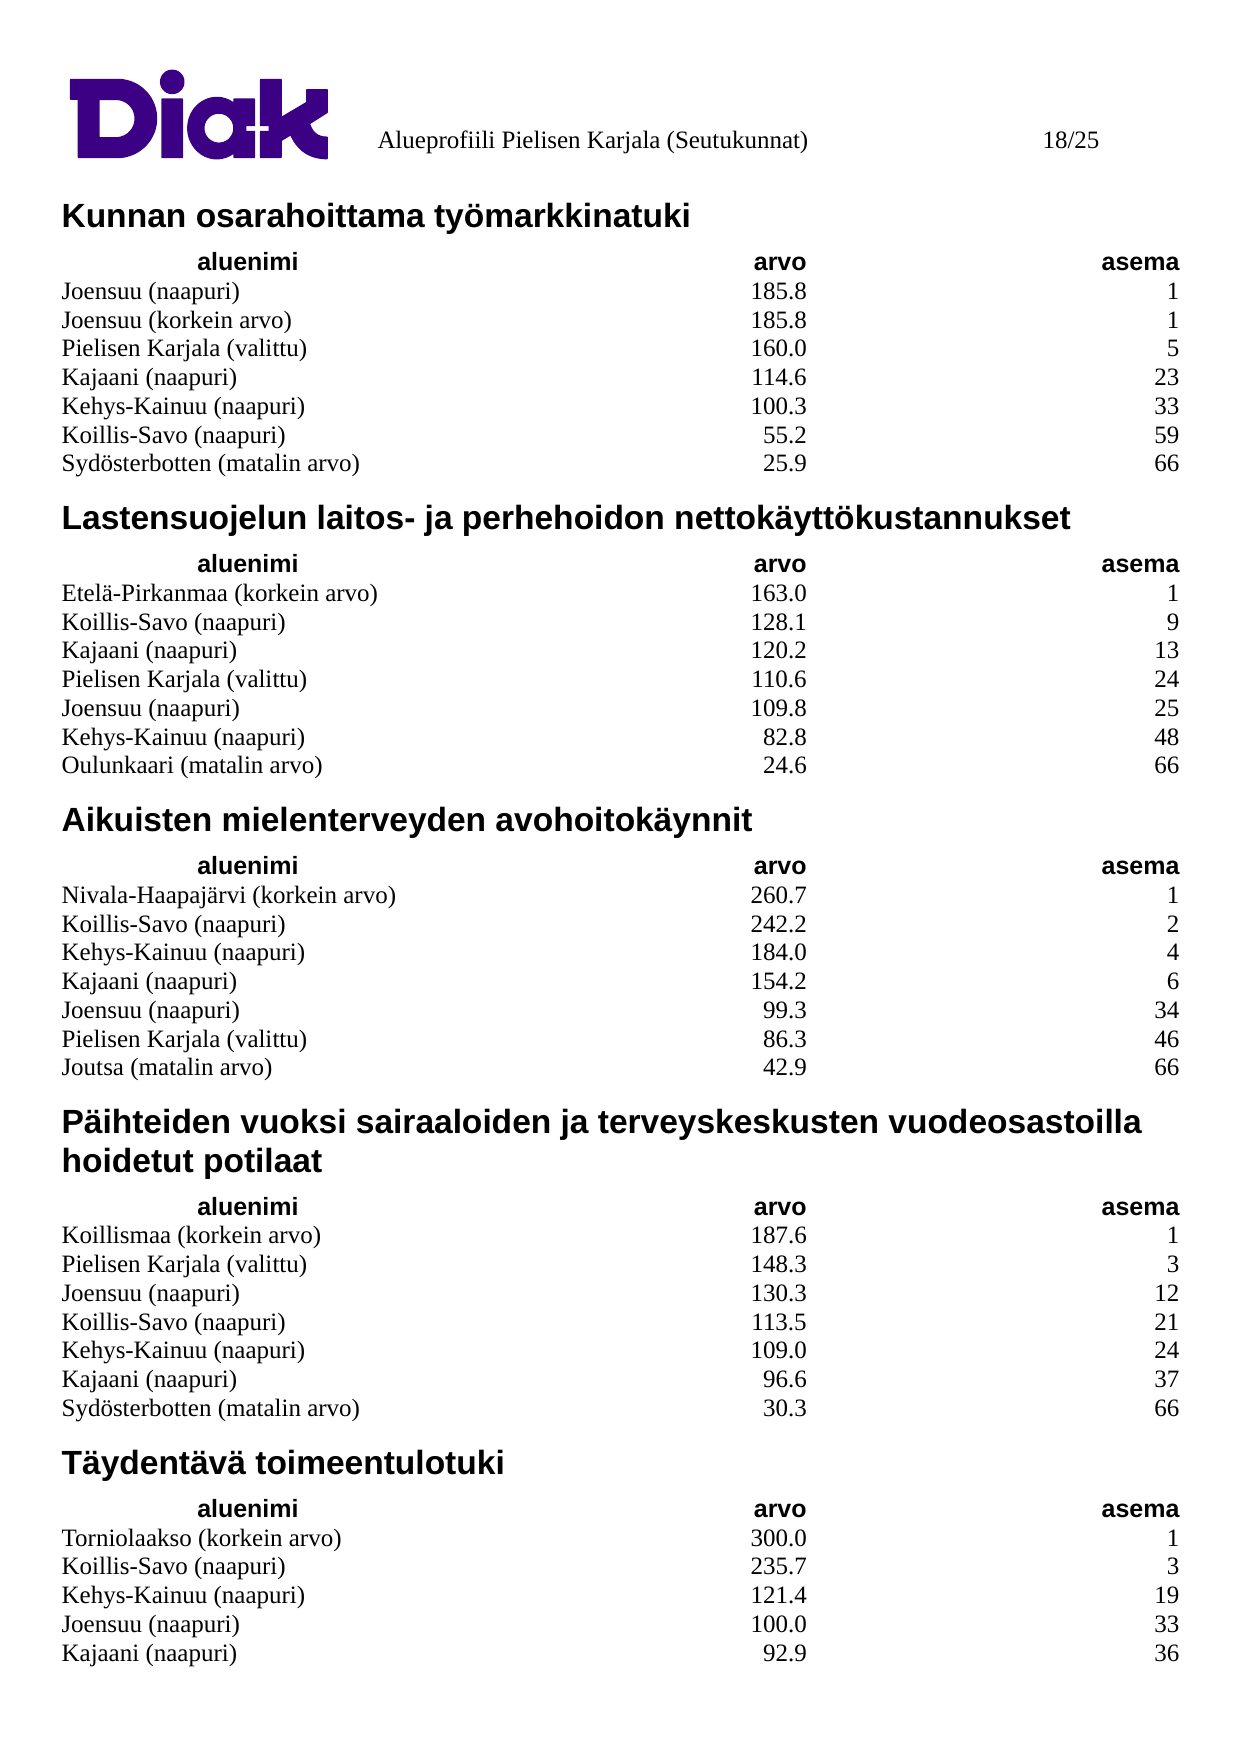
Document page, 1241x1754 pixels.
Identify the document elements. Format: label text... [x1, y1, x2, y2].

table_header asema [806, 851, 1179, 880]
table_cell 113.5 [434, 1307, 806, 1336]
table_cell Koillis-Savo (naapuri) [61, 1307, 434, 1336]
table_cell 185.8 [434, 305, 806, 333]
table_cell 23 [806, 362, 1179, 391]
table_cell 12 [806, 1278, 1179, 1307]
table_cell 99.3 [434, 995, 806, 1024]
table_cell Kehys-Kainuu (naapuri) [61, 1336, 434, 1364]
table_cell 148.3 [434, 1249, 806, 1278]
table_cell 100.3 [434, 391, 806, 420]
table_header aluenimi [61, 1192, 434, 1221]
table_cell 187.6 [434, 1221, 806, 1249]
table_cell 19 [806, 1580, 1179, 1609]
table_header aluenimi [61, 1494, 434, 1523]
table_cell 160.0 [434, 334, 806, 362]
table_cell 24.6 [434, 751, 806, 779]
table_cell Joensuu (naapuri) [61, 995, 434, 1024]
table_cell 110.6 [434, 664, 806, 693]
table_header arvo [434, 549, 806, 578]
table_cell Sydösterbotten (matalin arvo) [61, 1393, 434, 1422]
table_cell 2 [806, 909, 1179, 937]
subtitle Lastensuojelun laitos- ja perhehoidon nettokäyttökustannukset [61, 498, 1179, 537]
table_header arvo [434, 247, 806, 276]
table_cell 300.0 [434, 1523, 806, 1551]
table_cell 1 [806, 578, 1179, 607]
table_cell 3 [806, 1249, 1179, 1278]
table_cell 82.8 [434, 722, 806, 751]
table_cell 100.0 [434, 1609, 806, 1638]
subtitle Täydentävä toimeentulotuki [61, 1443, 1179, 1481]
table_cell 21 [806, 1307, 1179, 1336]
table_cell Joensuu (naapuri) [61, 1609, 434, 1638]
table_cell Koillis-Savo (naapuri) [61, 607, 434, 636]
table_header arvo [434, 851, 806, 880]
table_cell Kehys-Kainuu (naapuri) [61, 722, 434, 751]
table_cell 1 [806, 1221, 1179, 1249]
table_cell Pielisen Karjala (valittu) [61, 334, 434, 362]
table_cell 235.7 [434, 1551, 806, 1580]
table_cell 184.0 [434, 938, 806, 966]
table_header asema [806, 247, 1179, 276]
table_header asema [806, 1192, 1179, 1221]
table_cell Pielisen Karjala (valittu) [61, 1024, 434, 1052]
table_cell 66 [806, 751, 1179, 779]
table_cell 92.9 [434, 1638, 806, 1666]
table_cell 66 [806, 1393, 1179, 1422]
table_cell Koillis-Savo (naapuri) [61, 909, 434, 937]
table_cell Kajaani (naapuri) [61, 1638, 434, 1666]
subtitle Päihteiden vuoksi sairaaloiden ja terveyskeskusten vuodeosastoilla hoidetut potilaat [61, 1102, 1179, 1179]
table_cell 154.2 [434, 966, 806, 995]
table_cell 48 [806, 722, 1179, 751]
table_cell Pielisen Karjala (valittu) [61, 1249, 434, 1278]
table_cell 25.9 [434, 449, 806, 477]
table_cell 121.4 [434, 1580, 806, 1609]
table_cell 109.0 [434, 1336, 806, 1364]
table_cell 242.2 [434, 909, 806, 937]
table_cell 1 [806, 880, 1179, 909]
subtitle Kunnan osarahoittama työmarkkinatuki [61, 196, 1179, 235]
table_cell 185.8 [434, 276, 806, 305]
table_cell 42.9 [434, 1053, 806, 1081]
table_cell 25 [806, 693, 1179, 722]
table_cell Joensuu (naapuri) [61, 276, 434, 305]
table_header aluenimi [61, 851, 434, 880]
table_cell 46 [806, 1024, 1179, 1052]
table_cell Torniolaakso (korkein arvo) [61, 1523, 434, 1551]
table_header arvo [434, 1192, 806, 1221]
table_cell 130.3 [434, 1278, 806, 1307]
table_cell 37 [806, 1364, 1179, 1393]
table_header asema [806, 1494, 1179, 1523]
table_cell 66 [806, 1053, 1179, 1081]
table_cell Etelä-Pirkanmaa (korkein arvo) [61, 578, 434, 607]
table_cell 59 [806, 420, 1179, 448]
table_cell 163.0 [434, 578, 806, 607]
table_cell 66 [806, 449, 1179, 477]
table_cell 114.6 [434, 362, 806, 391]
subtitle Aikuisten mielenterveyden avohoitokäynnit [61, 800, 1179, 839]
table_cell 120.2 [434, 636, 806, 664]
table_cell 6 [806, 966, 1179, 995]
table_cell Koillismaa (korkein arvo) [61, 1221, 434, 1249]
table_header aluenimi [61, 549, 434, 578]
table_cell 1 [806, 1523, 1179, 1551]
table_cell 4 [806, 938, 1179, 966]
table_cell Kehys-Kainuu (naapuri) [61, 1580, 434, 1609]
table_cell 5 [806, 334, 1179, 362]
table_cell Nivala-Haapajärvi (korkein arvo) [61, 880, 434, 909]
table_cell Oulunkaari (matalin arvo) [61, 751, 434, 779]
table_cell 260.7 [434, 880, 806, 909]
table_cell 24 [806, 1336, 1179, 1364]
table_cell 33 [806, 391, 1179, 420]
table_cell 1 [806, 305, 1179, 333]
table_cell 33 [806, 1609, 1179, 1638]
table_cell Kajaani (naapuri) [61, 636, 434, 664]
table_cell Joensuu (naapuri) [61, 693, 434, 722]
table_cell Kehys-Kainuu (naapuri) [61, 391, 434, 420]
table_cell 24 [806, 664, 1179, 693]
table_header asema [806, 549, 1179, 578]
table_header aluenimi [61, 247, 434, 276]
table_cell 9 [806, 607, 1179, 636]
table_cell Kajaani (naapuri) [61, 966, 434, 995]
table_cell 36 [806, 1638, 1179, 1666]
table_header arvo [434, 1494, 806, 1523]
table_cell 55.2 [434, 420, 806, 448]
table_cell Koillis-Savo (naapuri) [61, 420, 434, 448]
table_cell Kajaani (naapuri) [61, 362, 434, 391]
table_cell 3 [806, 1551, 1179, 1580]
table_cell Joutsa (matalin arvo) [61, 1053, 434, 1081]
table_cell 13 [806, 636, 1179, 664]
table_cell 30.3 [434, 1393, 806, 1422]
table_cell 34 [806, 995, 1179, 1024]
table_cell Kehys-Kainuu (naapuri) [61, 938, 434, 966]
table_cell 109.8 [434, 693, 806, 722]
table_cell Sydösterbotten (matalin arvo) [61, 449, 434, 477]
table_cell Joensuu (naapuri) [61, 1278, 434, 1307]
table_cell Joensuu (korkein arvo) [61, 305, 434, 333]
table_cell 128.1 [434, 607, 806, 636]
table_cell Pielisen Karjala (valittu) [61, 664, 434, 693]
table_cell 86.3 [434, 1024, 806, 1052]
table_cell 96.6 [434, 1364, 806, 1393]
table_cell Kajaani (naapuri) [61, 1364, 434, 1393]
table_cell 1 [806, 276, 1179, 305]
table_cell Koillis-Savo (naapuri) [61, 1551, 434, 1580]
